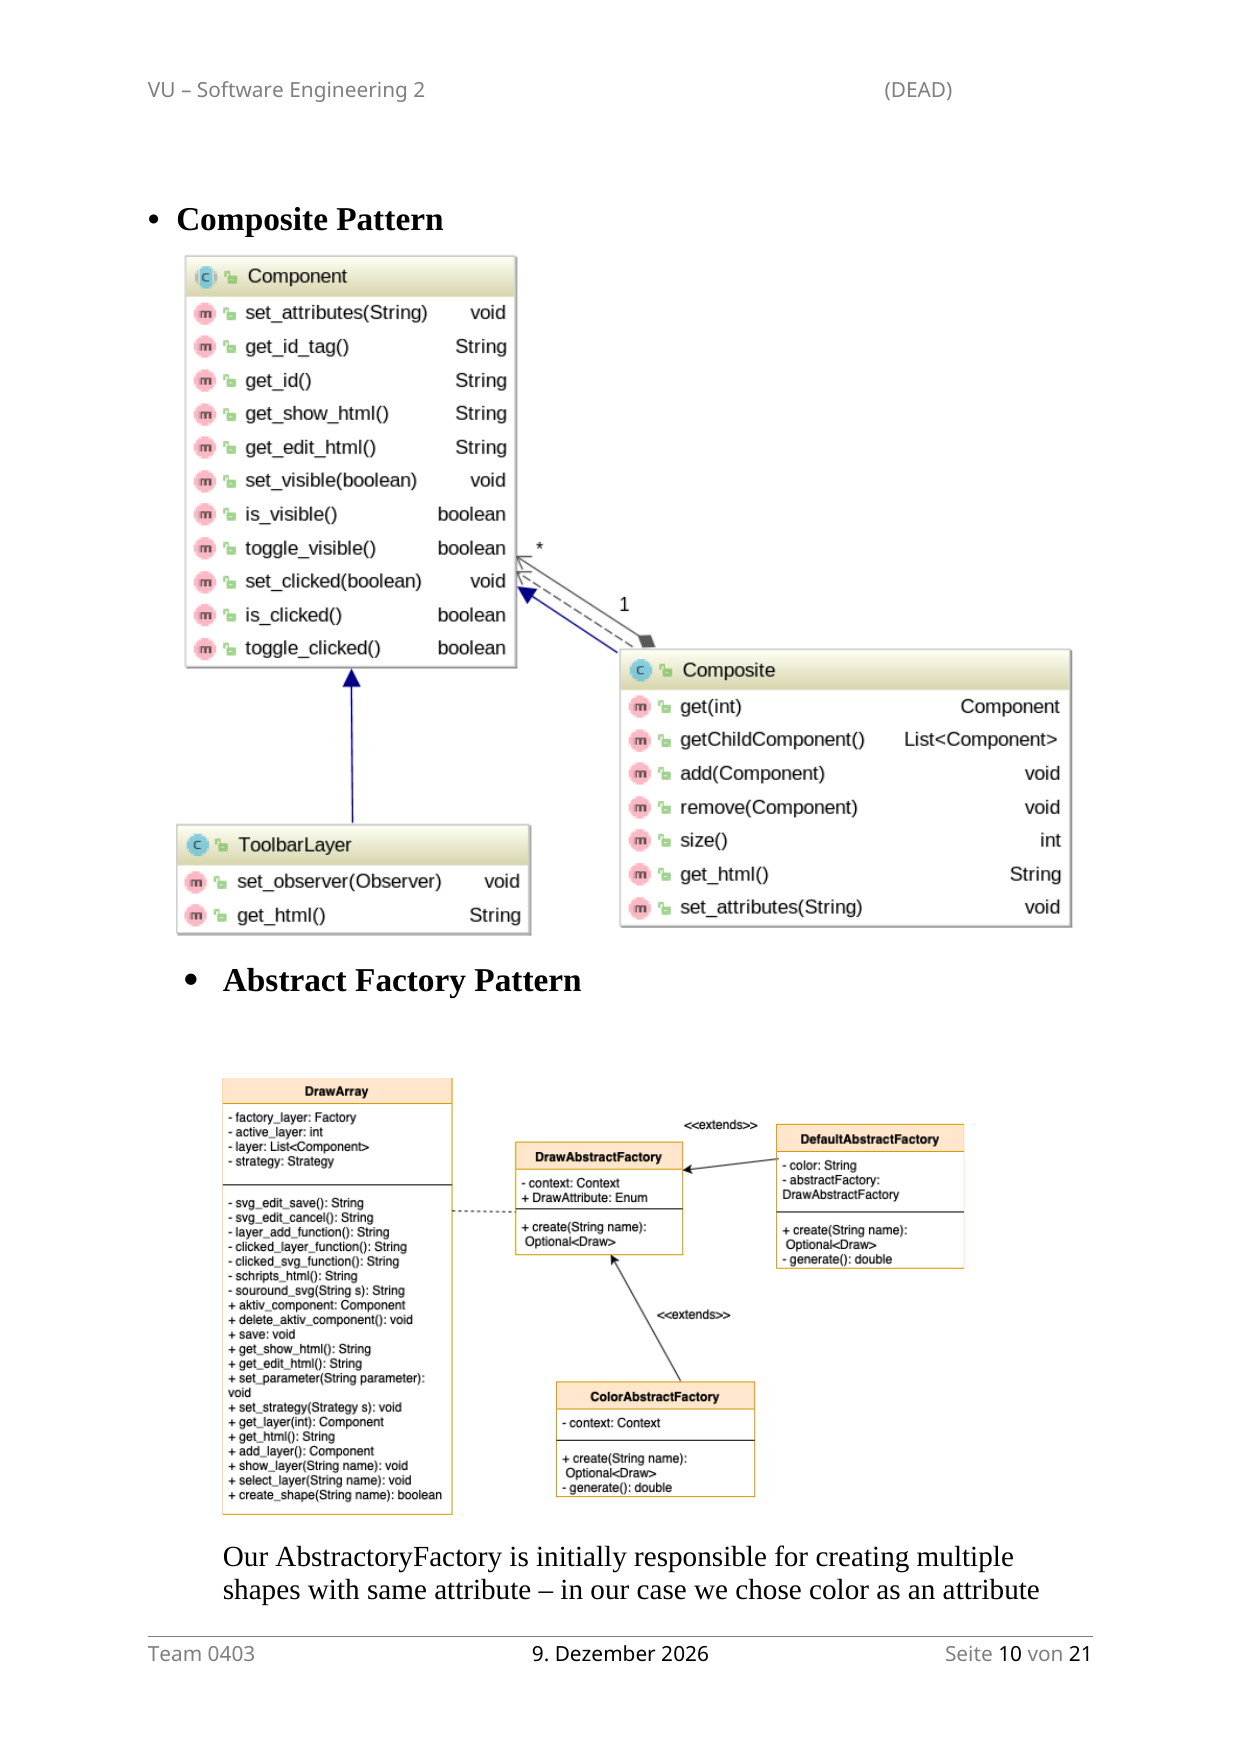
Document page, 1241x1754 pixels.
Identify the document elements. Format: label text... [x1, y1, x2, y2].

text Our AbstractoryFactory is initially responsible for creating multiple shapes with same attribute – in our case we chose color as an attribute [223, 1539, 1093, 1606]
text • Composite Pattern [148, 199, 1093, 237]
list Abstract Factory Pattern [185, 960, 1093, 998]
